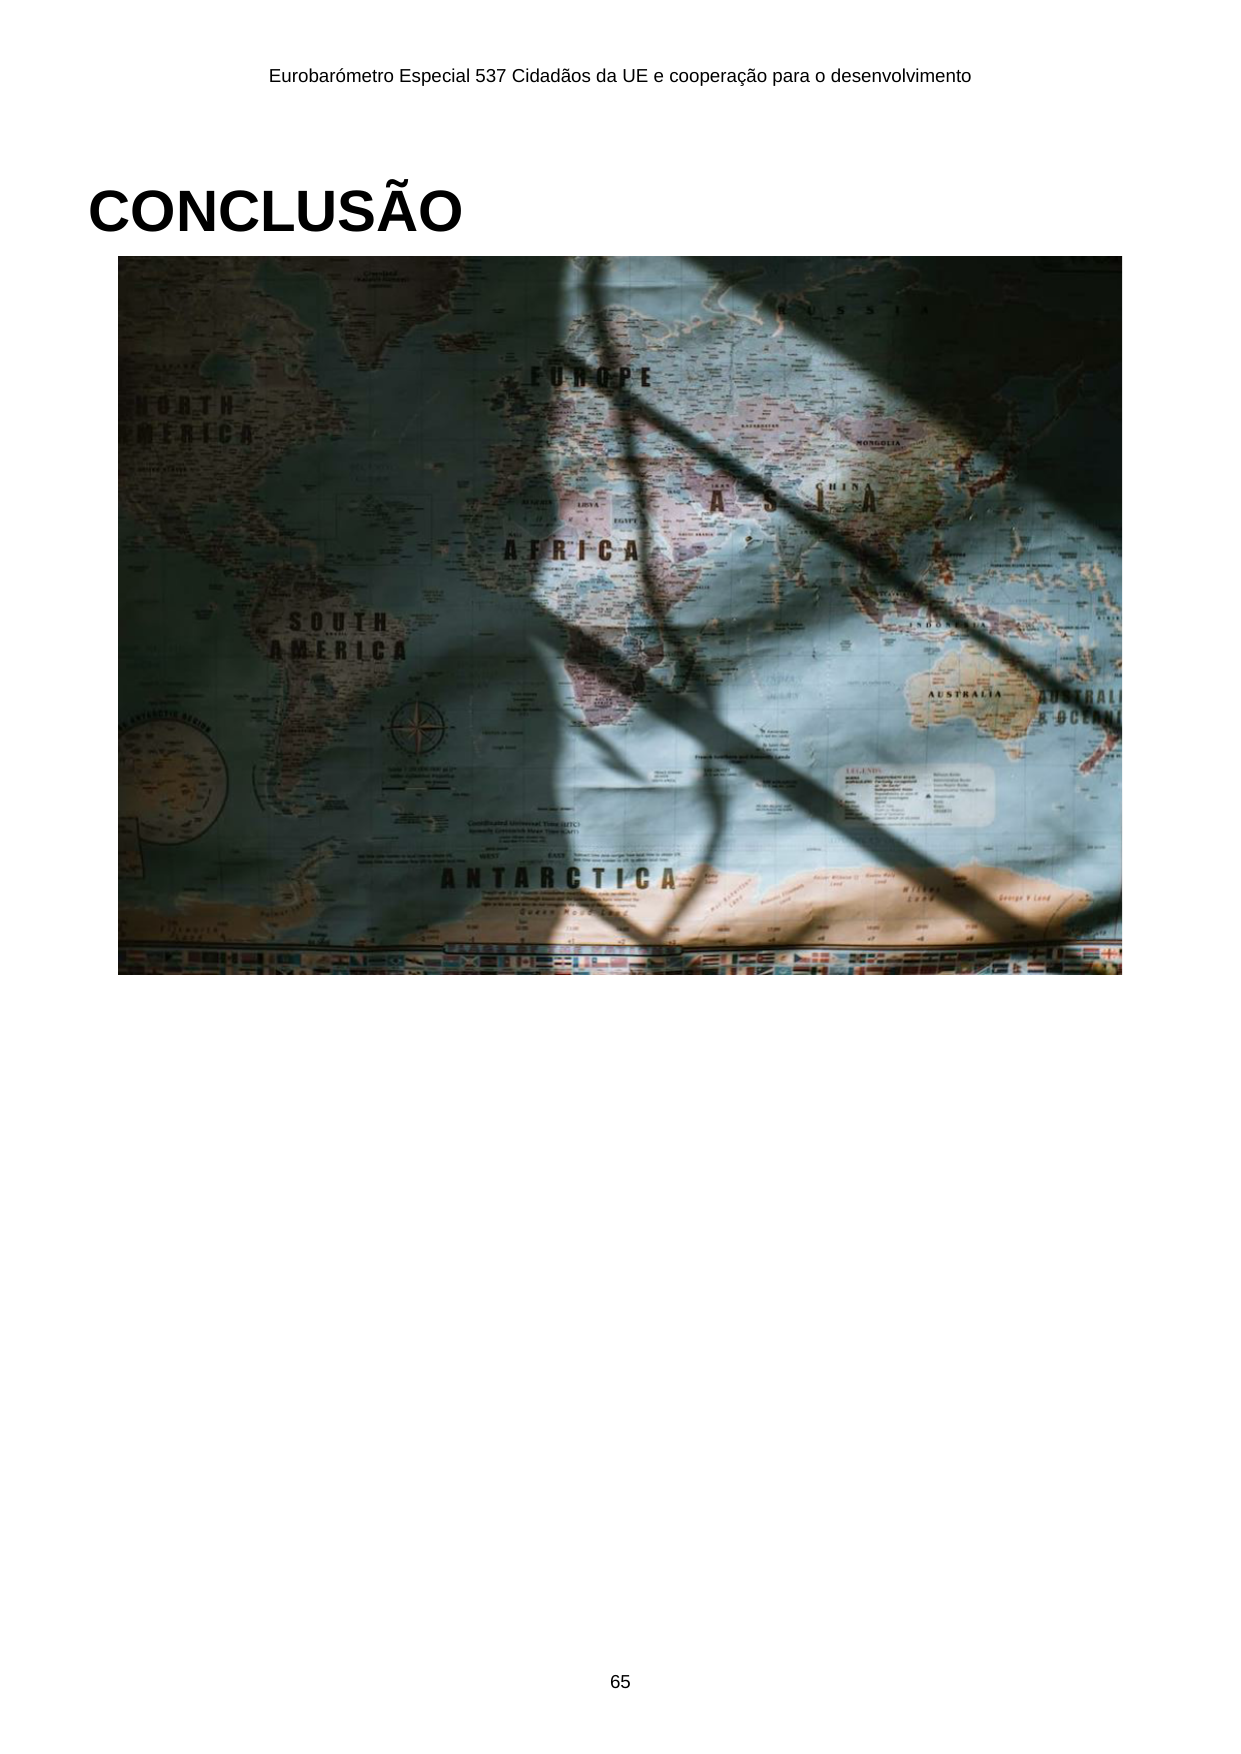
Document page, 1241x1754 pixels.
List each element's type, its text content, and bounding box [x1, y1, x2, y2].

subtitle CONCLUSÃO [88, 176, 1152, 243]
picture [118, 256, 1123, 975]
